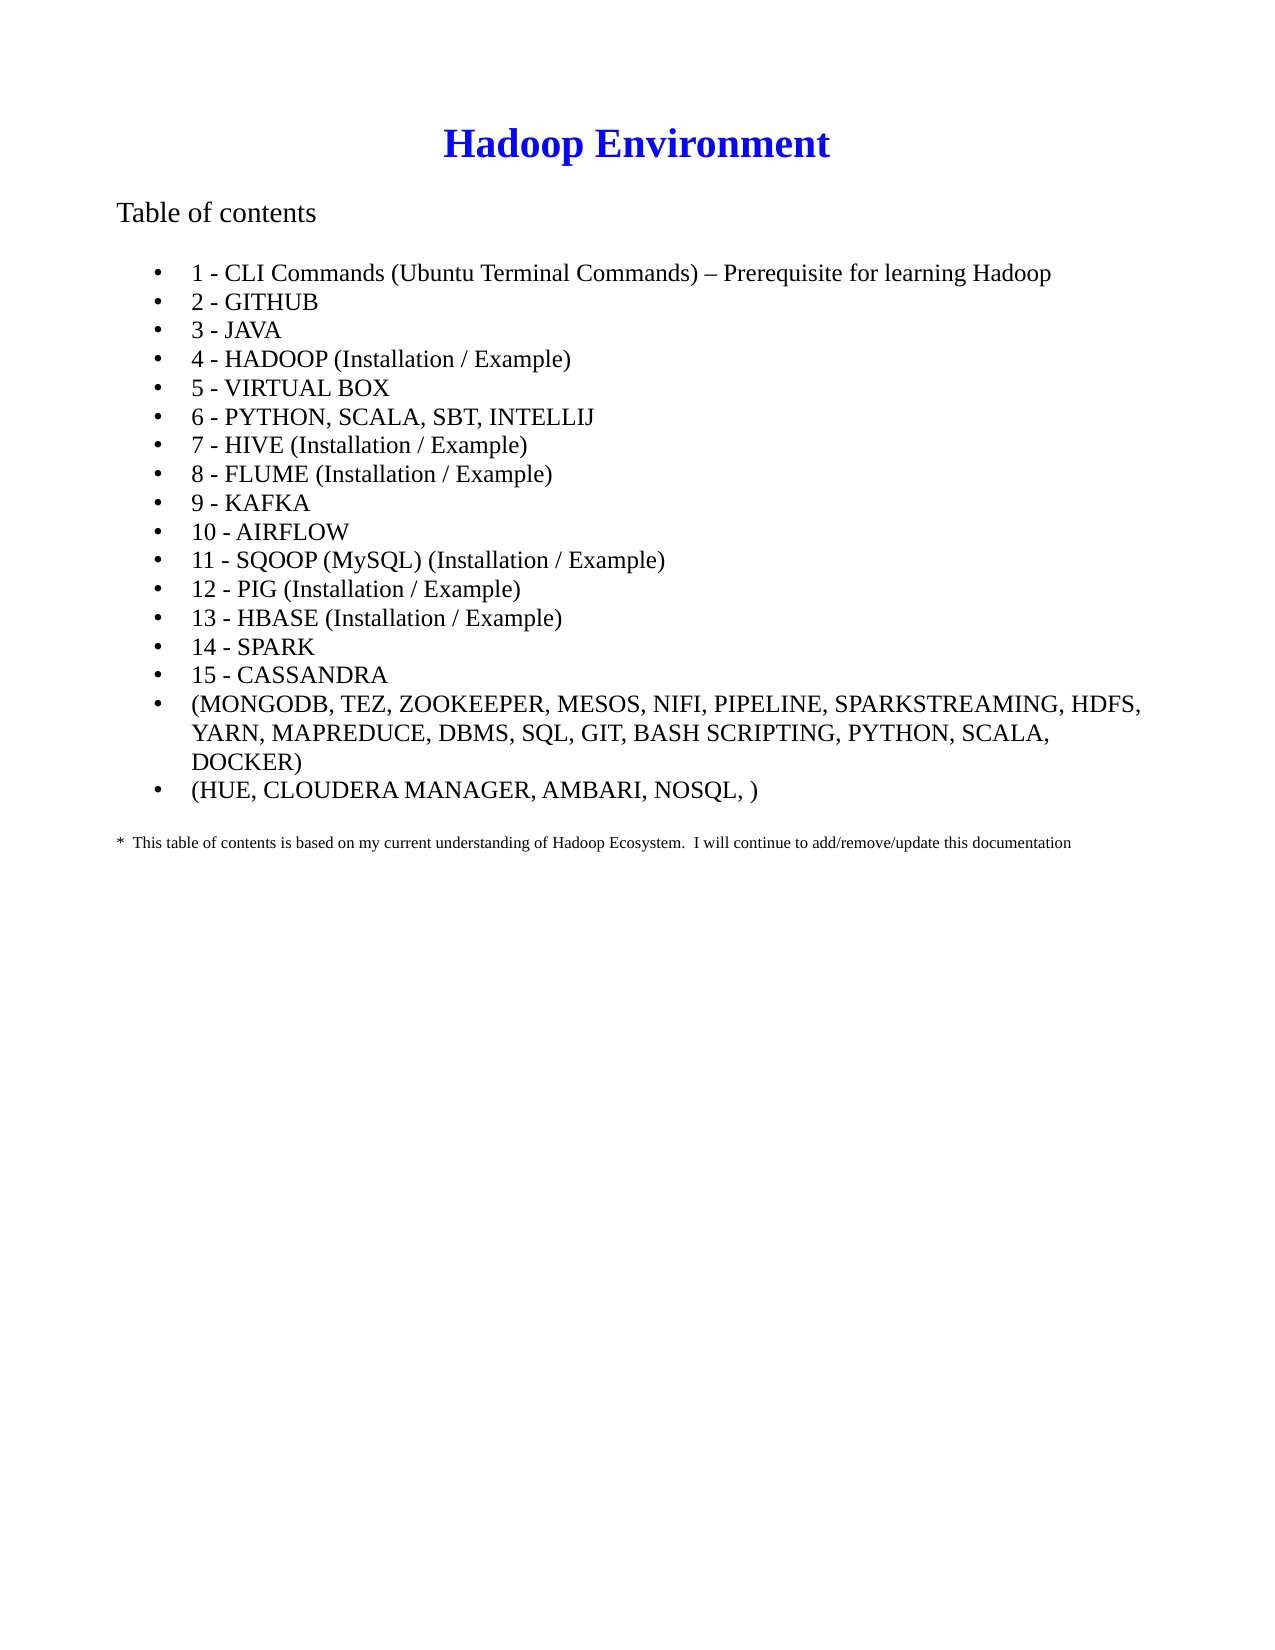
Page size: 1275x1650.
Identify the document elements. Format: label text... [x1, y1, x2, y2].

list 9 - KAFKA [153, 488, 1157, 517]
list 3 - JAVA [153, 315, 1157, 344]
list 11 - SQOOP (MySQL) (Installation / Example) [153, 545, 1157, 574]
list 12 - PIG (Installation / Example) [153, 574, 1157, 603]
list 13 - HBASE (Installation / Example) [153, 603, 1157, 632]
list 6 - PYTHON, SCALA, SBT, INTELLIJ [153, 402, 1157, 430]
list 15 - CASSANDRA [153, 660, 1157, 689]
list 7 - HIVE (Installation / Example) [153, 430, 1157, 459]
text * This table of contents is based on my current understanding of Hadoop Ecosystem. I will continue to add/remove/update this documentation [116, 833, 1157, 852]
list 14 - SPARK [153, 632, 1157, 660]
text Table of contents [116, 196, 1157, 229]
list 4 - HADOOP (Installation / Example) [153, 344, 1157, 373]
list (HUE, CLOUDERA MANAGER, AMBARI, NOSQL, ) [153, 775, 1157, 804]
list 8 - FLUME (Installation / Example) [153, 459, 1157, 488]
list 2 - GITHUB [153, 287, 1157, 315]
list 10 - AIRFLOW [153, 517, 1157, 545]
list 5 - VIRTUAL BOX [153, 373, 1157, 402]
list (MONGODB, TEZ, ZOOKEEPER, MESOS, NIFI, PIPELINE, SPARKSTREAMING, HDFS, YARN, MAPREDUCE, DBMS, SQL, GIT, BASH SCRIPTING, PYTHON, SCALA, DOCKER) [153, 689, 1157, 775]
list 1 - CLI Commands (Ubuntu Terminal Commands) – Prerequisite for learning Hadoop [153, 258, 1157, 287]
